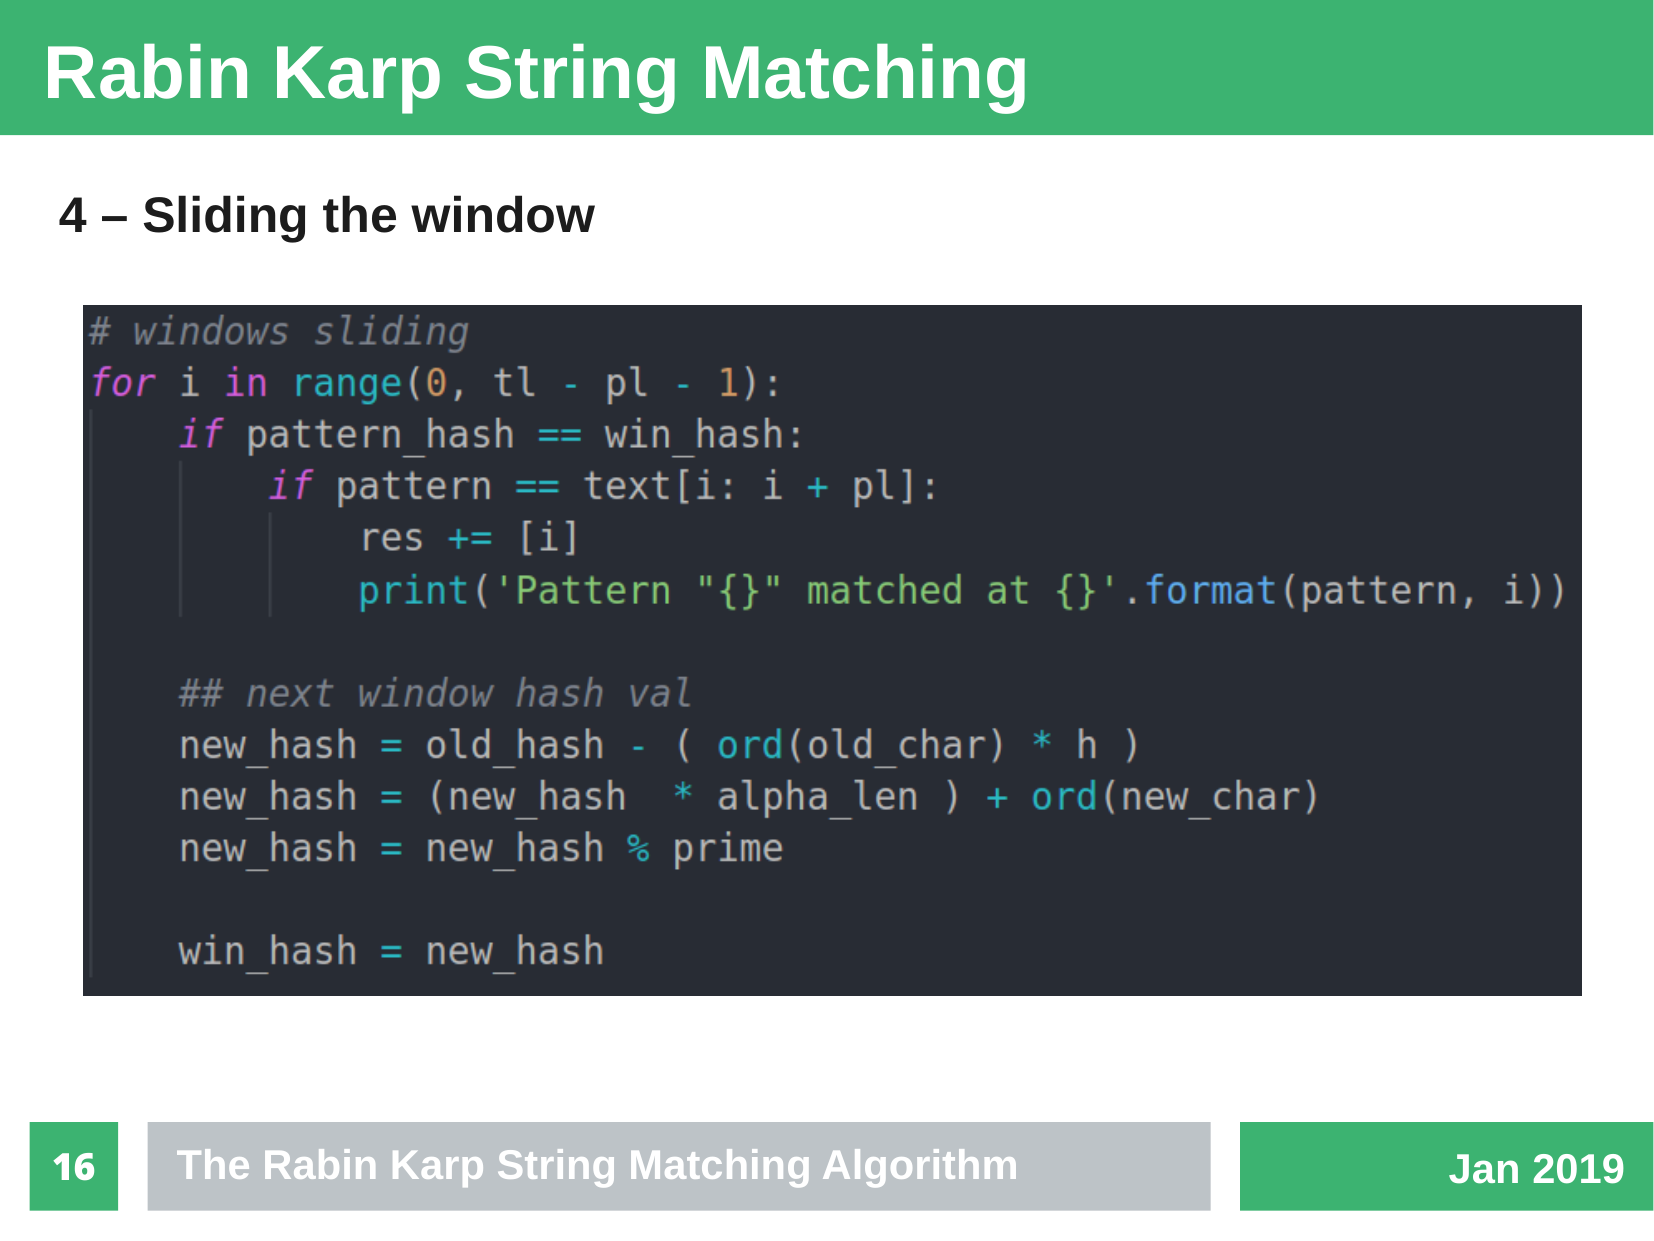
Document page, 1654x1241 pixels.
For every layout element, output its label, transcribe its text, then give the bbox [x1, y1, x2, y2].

text_box The Rabin Karp String Matching Algorithm [161, 1133, 1156, 1197]
list 4 – Sliding the window [59, 186, 1606, 1081]
title Rabin Karp String Matching [43, 24, 1653, 115]
text_box Jan 2019 [1433, 1138, 1654, 1203]
picture [83, 305, 1582, 996]
